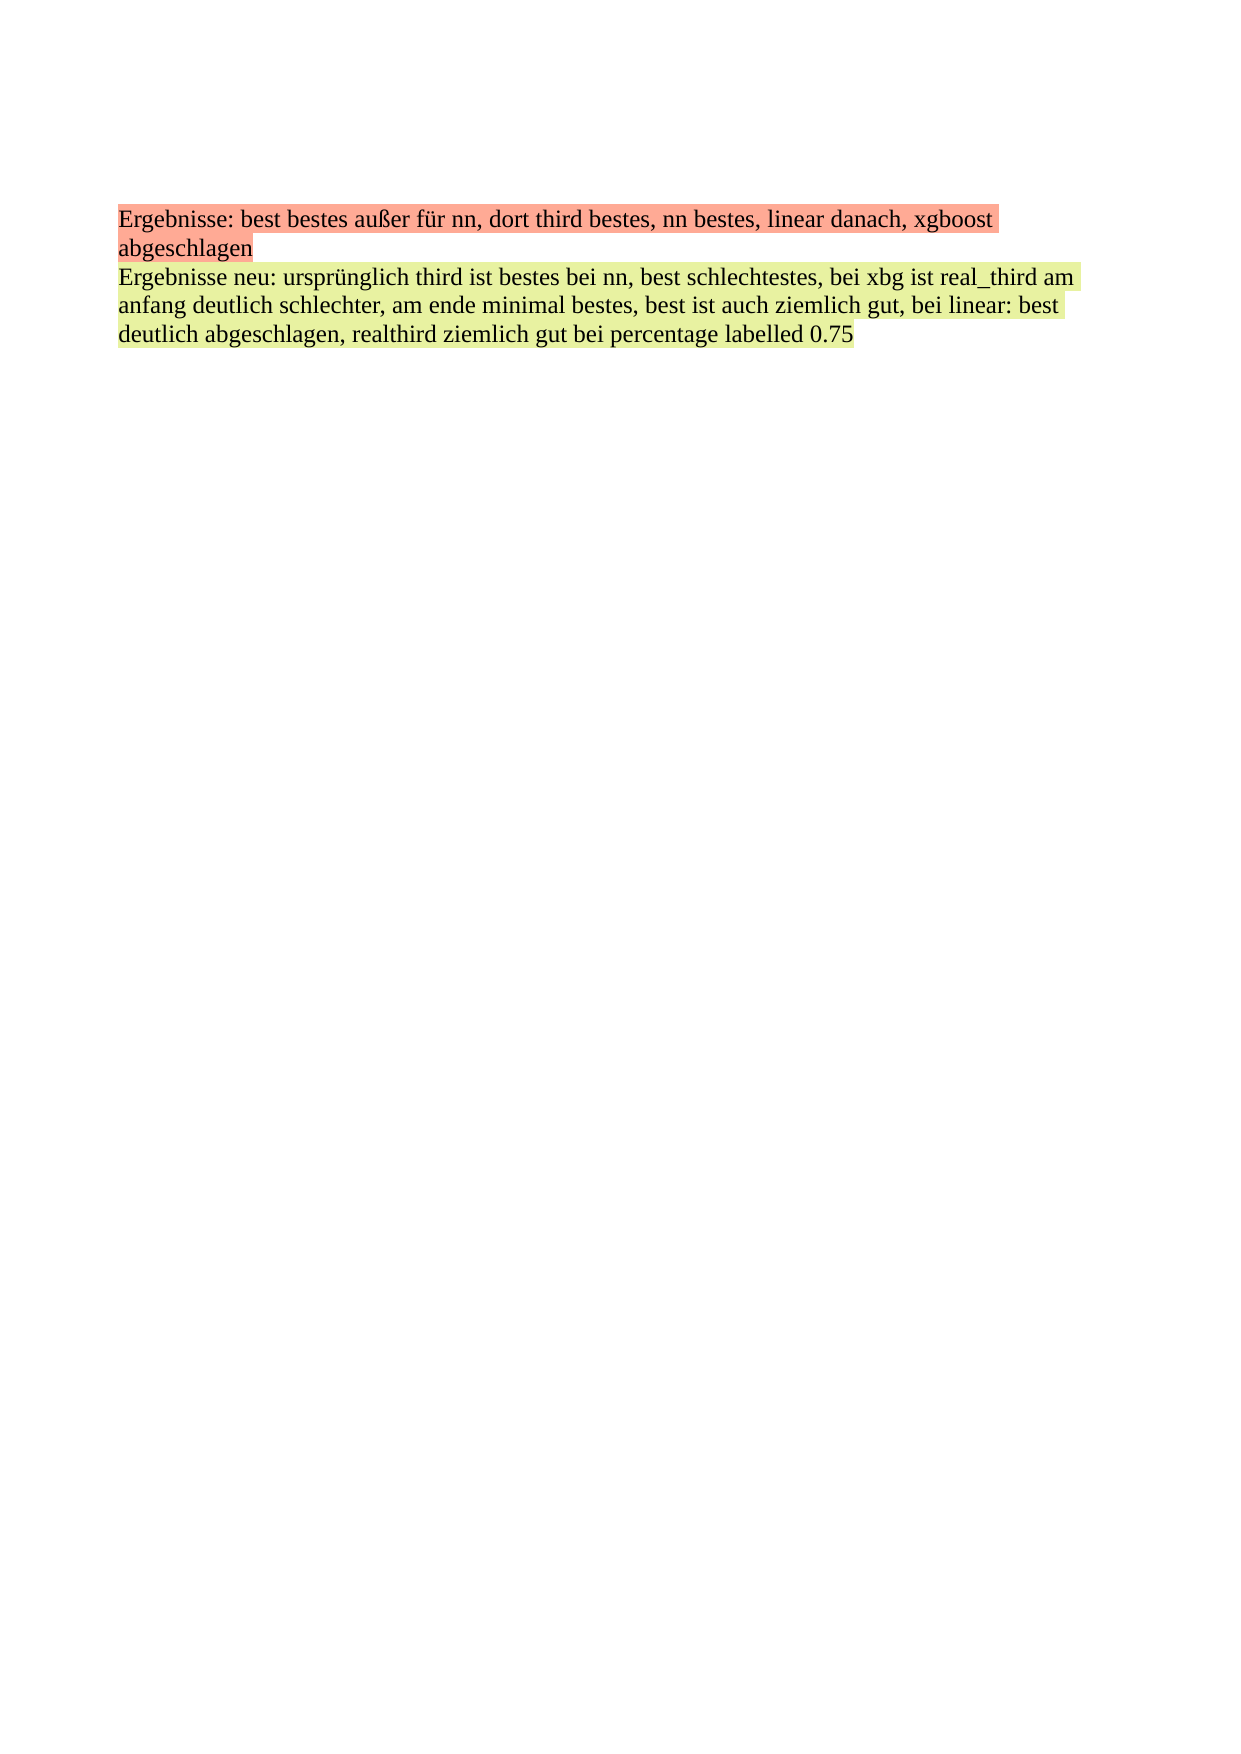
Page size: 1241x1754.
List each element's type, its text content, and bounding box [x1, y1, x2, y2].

text Ergebnisse neu: ursprünglich third ist bestes bei nn, best schlechtestes, bei xbg ist real_third am anfang deutlich schlechter, am ende minimal bestes, best ist auch ziemlich gut, bei linear: best deutlich abgeschlagen, realthird ziemlich gut bei percentage labelled 0.75 [118, 262, 1122, 348]
text Ergebnisse: best bestes außer für nn, dort third bestes, nn bestes, linear danach, xgboost abgeschlagen [118, 204, 1122, 262]
